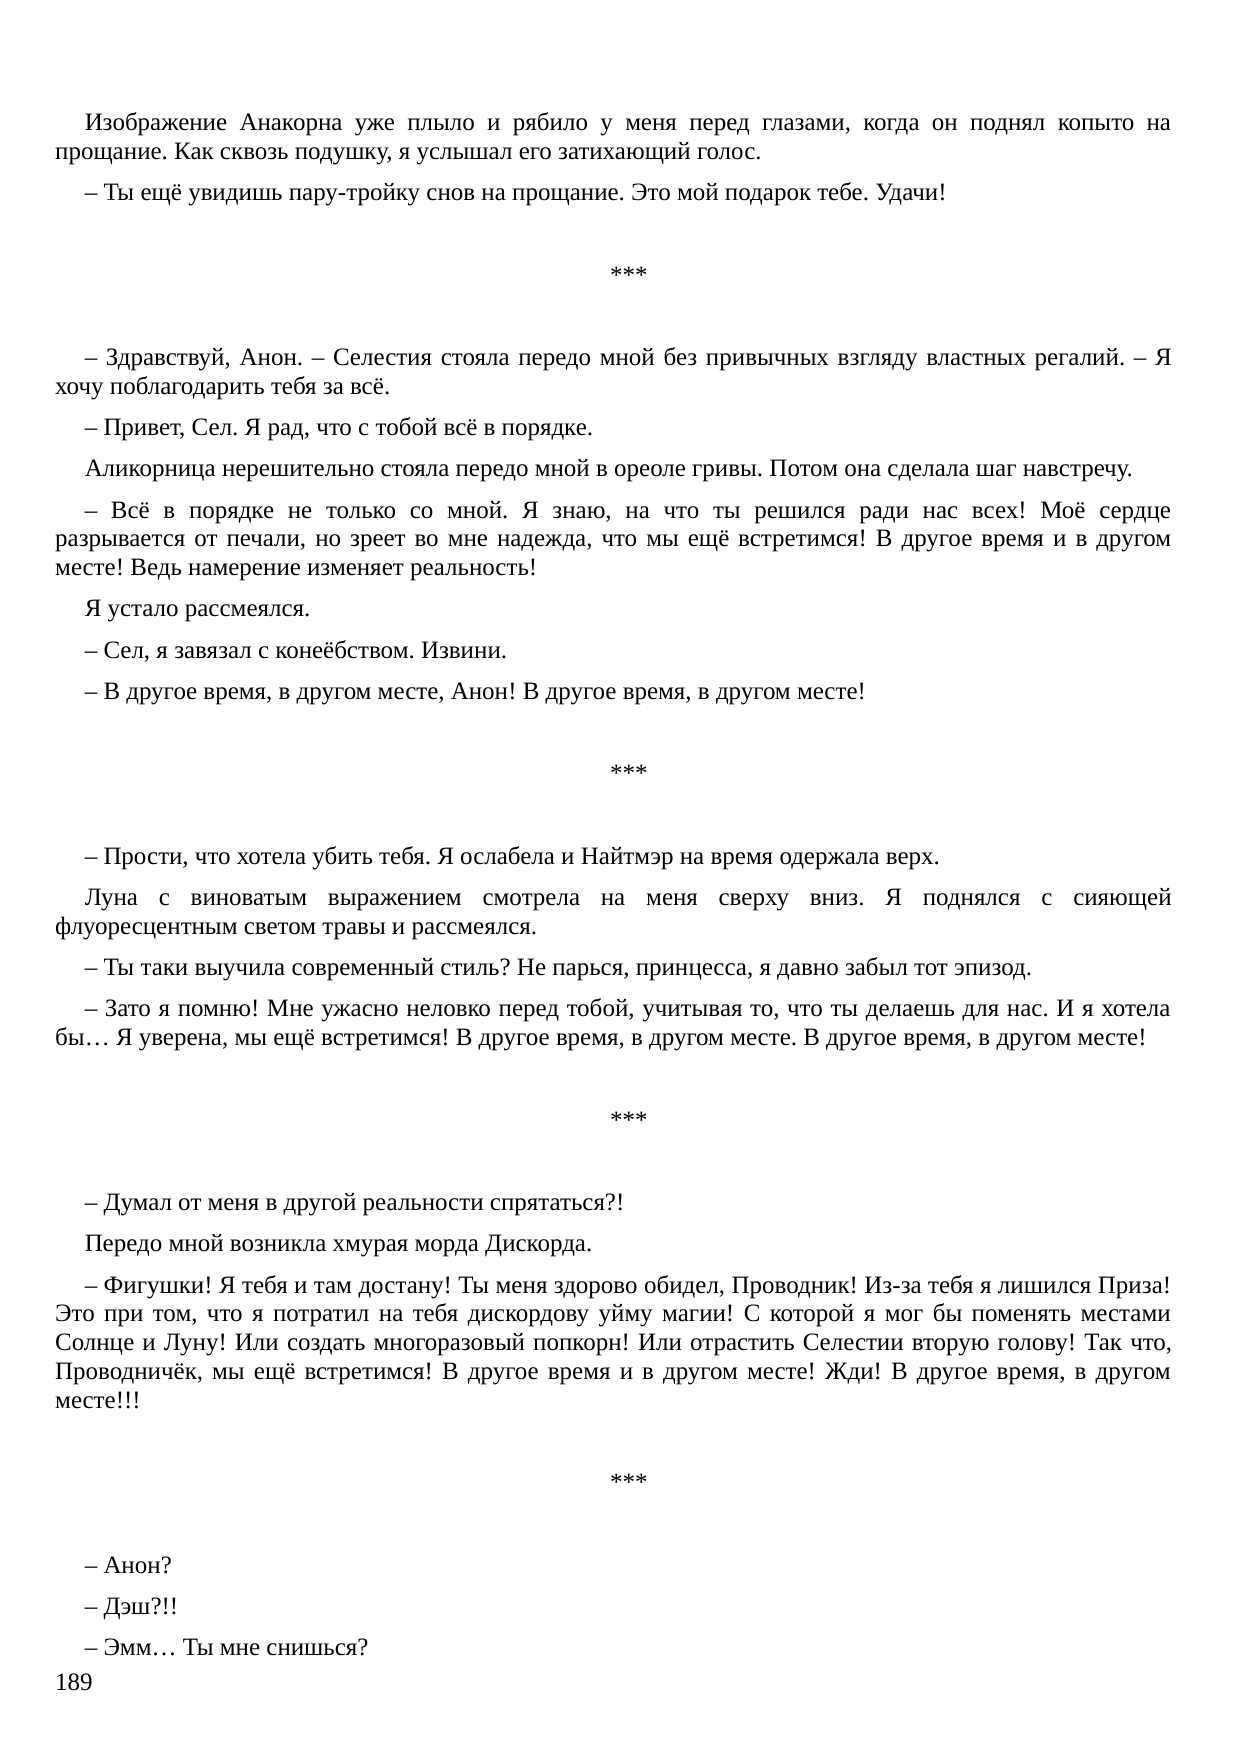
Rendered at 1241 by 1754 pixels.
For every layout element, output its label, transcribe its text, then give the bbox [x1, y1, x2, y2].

text *** [55, 758, 1173, 787]
text Передо мной возникла хмурая морда Дискорда. [55, 1228, 1173, 1257]
text Луна с виноватым выражением смотрела на меня сверху вниз. Я поднялся с сияющей флуоресцентным светом травы и рассмеялся. [55, 882, 1173, 940]
text Изображение Анакорна уже плыло и рябило у меня перед глазами, когда он поднял копыто на прощание. Как сквозь подушку, я услышал его затихающий голос. [55, 107, 1173, 165]
text – Фигушки! Я тебя и там достану! Ты меня здорово обидел, Проводник! Из-за тебя я лишился Приза! Это при том, что я потратил на тебя дискордову уйму магии! С которой я мог бы поменять местами Солнце и Луну! Или создать многоразовый попкорн! Или отрастить Селестии вторую голову! Так что, Проводничёк, мы ещё встретимся! В другое время и в другом месте! Жди! В другое время, в другом месте!!! [55, 1270, 1173, 1413]
text – Думал от меня в другой реальности спрятаться?! [55, 1187, 1173, 1216]
text Аликорница нерешительно стояла передо мной в ореоле гривы. Потом она сделала шаг навстречу. [55, 453, 1173, 482]
text – Эмм… Ты мне снишься? [55, 1632, 1173, 1661]
text – В другое время, в другом месте, Анон! В другое время, в другом месте! [55, 676, 1173, 705]
text – Здравствуй, Анон. – Селестия стояла передо мной без привычных взгляду властных регалий. – Я хочу поблагодарить тебя за всё. [55, 342, 1173, 400]
text – Анон? [55, 1550, 1173, 1578]
text – Привет, Сел. Я рад, что с тобой всё в порядке. [55, 412, 1173, 441]
text – Прости, что хотела убить тебя. Я ослабела и Найтмэр на время одержала верх. [55, 841, 1173, 870]
text *** [55, 1467, 1173, 1496]
text Я устало рассмеялся. [55, 593, 1173, 622]
text – Ты ещё увидишь пару-тройку снов на прощание. Это мой подарок тебе. Удачи! [55, 177, 1173, 206]
text – Зато я помню! Мне ужасно неловко перед тобой, учитывая то, что ты делаешь для нас. И я хотела бы… Я уверена, мы ещё встретимся! В другое время, в другом месте. В другое время, в другом месте! [55, 993, 1173, 1051]
text – Дэш?!! [55, 1591, 1173, 1620]
text – Ты таки выучила современный стиль? Не парься, принцесса, я давно забыл тот эпизод. [55, 952, 1173, 981]
text – Сел, я завязал с конеёбством. Извини. [55, 635, 1173, 663]
text – Всё в порядке не только со мной. Я знаю, на что ты решился ради нас всех! Моё сердце разрывается от печали, но зреет во мне надежда, что мы ещё встретимся! В другое время и в другом месте! Ведь намерение изменяет реальность! [55, 495, 1173, 581]
text *** [55, 1105, 1173, 1133]
text *** [55, 260, 1173, 288]
